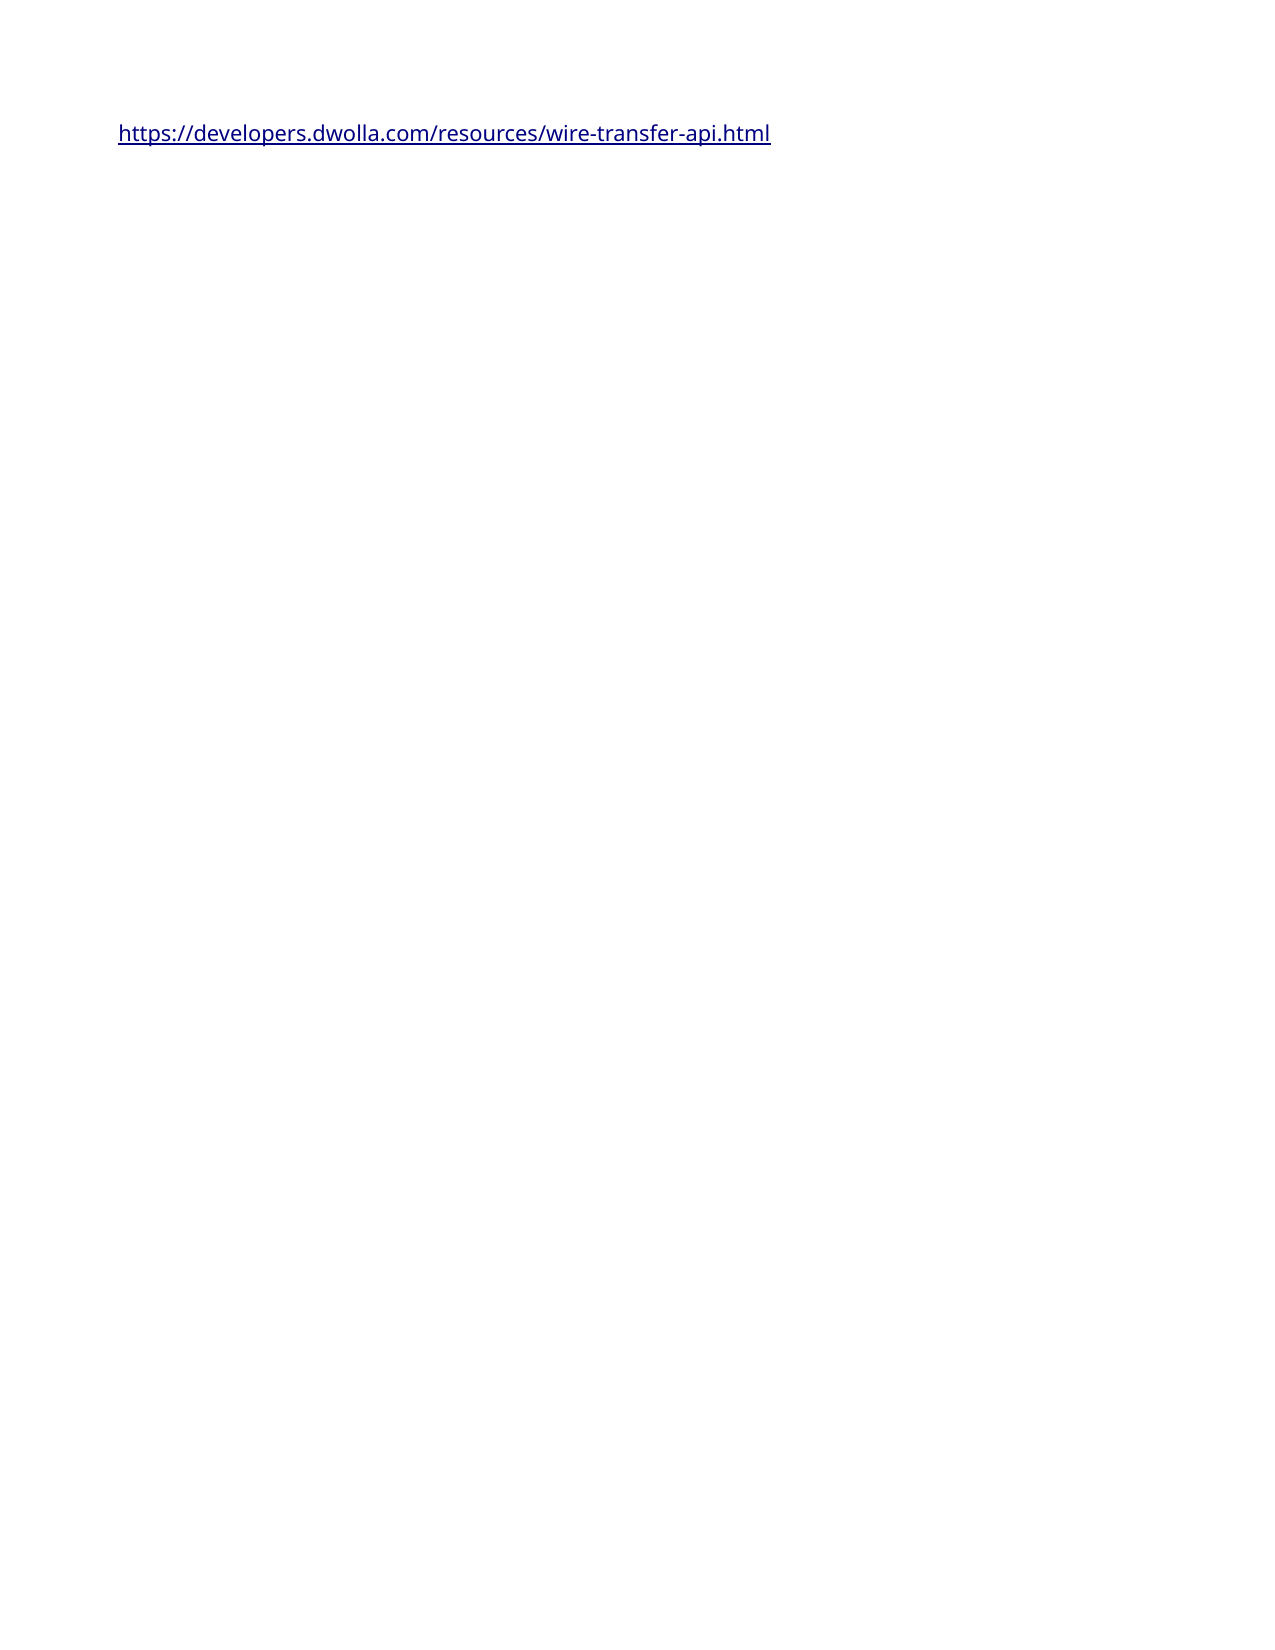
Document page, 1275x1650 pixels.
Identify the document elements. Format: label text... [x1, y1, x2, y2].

text https://developers.dwolla.com/resources/wire-transfer-api.html [118, 118, 1157, 148]
